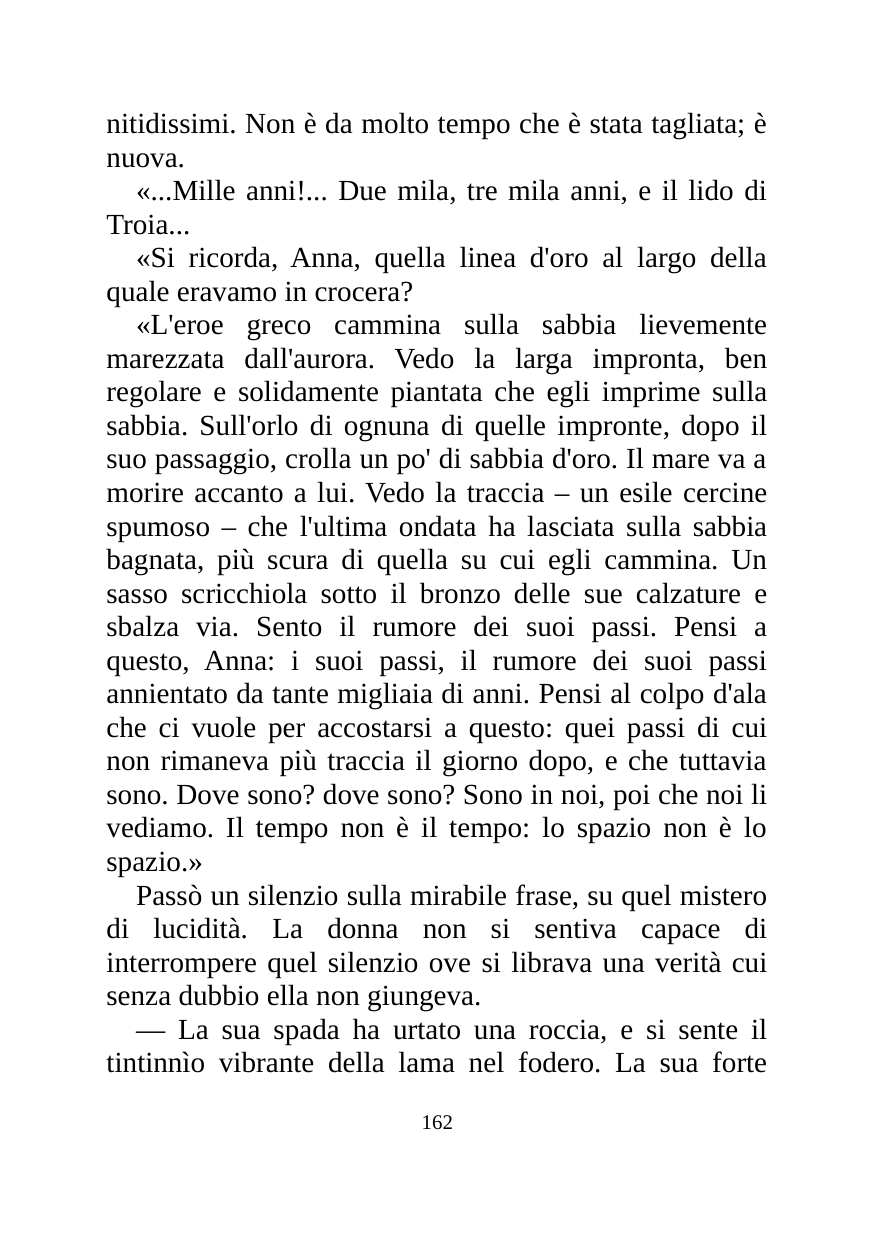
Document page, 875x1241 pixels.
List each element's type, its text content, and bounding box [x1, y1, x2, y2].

text «Si ricorda, Anna, quella linea d'oro al largo della quale eravamo in crocera? [106, 240, 768, 307]
text «L'eroe greco cammina sulla sabbia lievemente marezzata dall'aurora. Vedo la larga impronta, ben regolare e solidamente piantata che egli imprime sulla sabbia. Sull'orlo di ognuna di quelle impronte, dopo il suo passaggio, crolla un po' di sabbia d'oro. Il mare va a morire accanto a lui. Vedo la traccia – un esile cercine spumoso – che l'ultima ondata ha lasciata sulla sabbia bagnata, più scura di quella su cui egli cammina. Un sasso scricchiola sotto il bronzo delle sue calzature e sbalza via. Sento il rumore dei suoi passi. Pensi a questo, Anna: i suoi passi, il rumore dei suoi passi annientato da tante migliaia di anni. Pensi al colpo d'ala che ci vuole per accostarsi a questo: quei passi di cui non rimaneva più traccia il giorno dopo, e che tuttavia sono. Dove sono? dove sono? Sono in noi, poi che noi li vediamo. Il tempo non è il tempo: lo spazio non è lo spazio.» [106, 307, 768, 878]
text «...Mille anni!... Due mila, tre mila anni, e il lido di Troia... [106, 173, 768, 240]
text nitidissimi. Non è da molto tempo che è stata tagliata; è nuova. [106, 106, 768, 173]
text — La sua spada ha urtato una roccia, e si sente il tintinnìo vibrante della lama nel fodero. La sua forte [106, 1012, 768, 1079]
text Passò un silenzio sulla mirabile frase, su quel mistero di lucidità. La donna non si sentiva capace di interrompere quel silenzio ove si librava una verità cui senza dubbio ella non giungeva. [106, 878, 768, 1012]
